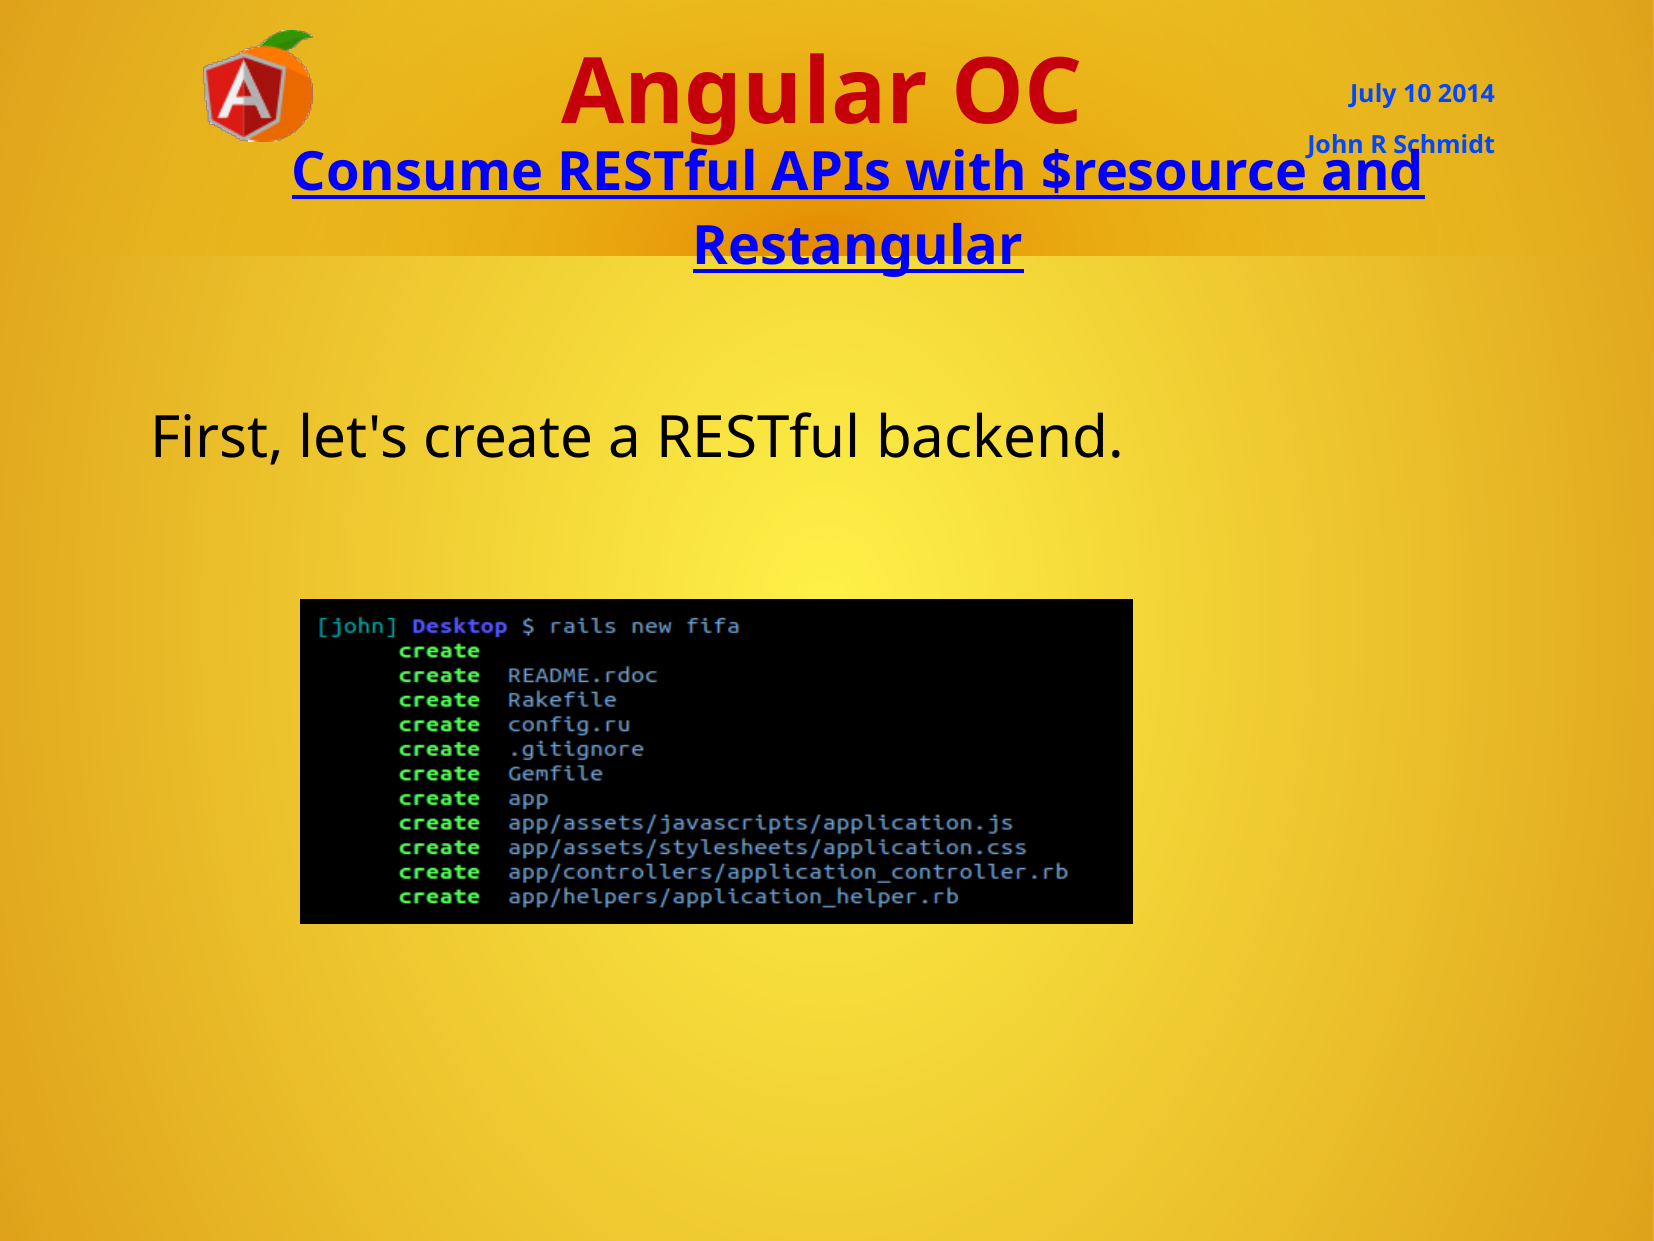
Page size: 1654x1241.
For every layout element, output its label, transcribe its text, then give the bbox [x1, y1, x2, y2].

picture [202, 30, 316, 142]
subtitle First, let's create a RESTful backend. [150, 374, 1579, 496]
text_box Consume RESTful APIs with $resource and Restangular [150, 175, 1567, 239]
picture [300, 599, 1133, 924]
text_box July 10 2014 John R Schmidt [1260, 51, 1510, 172]
title Angular OC [560, 34, 1086, 142]
